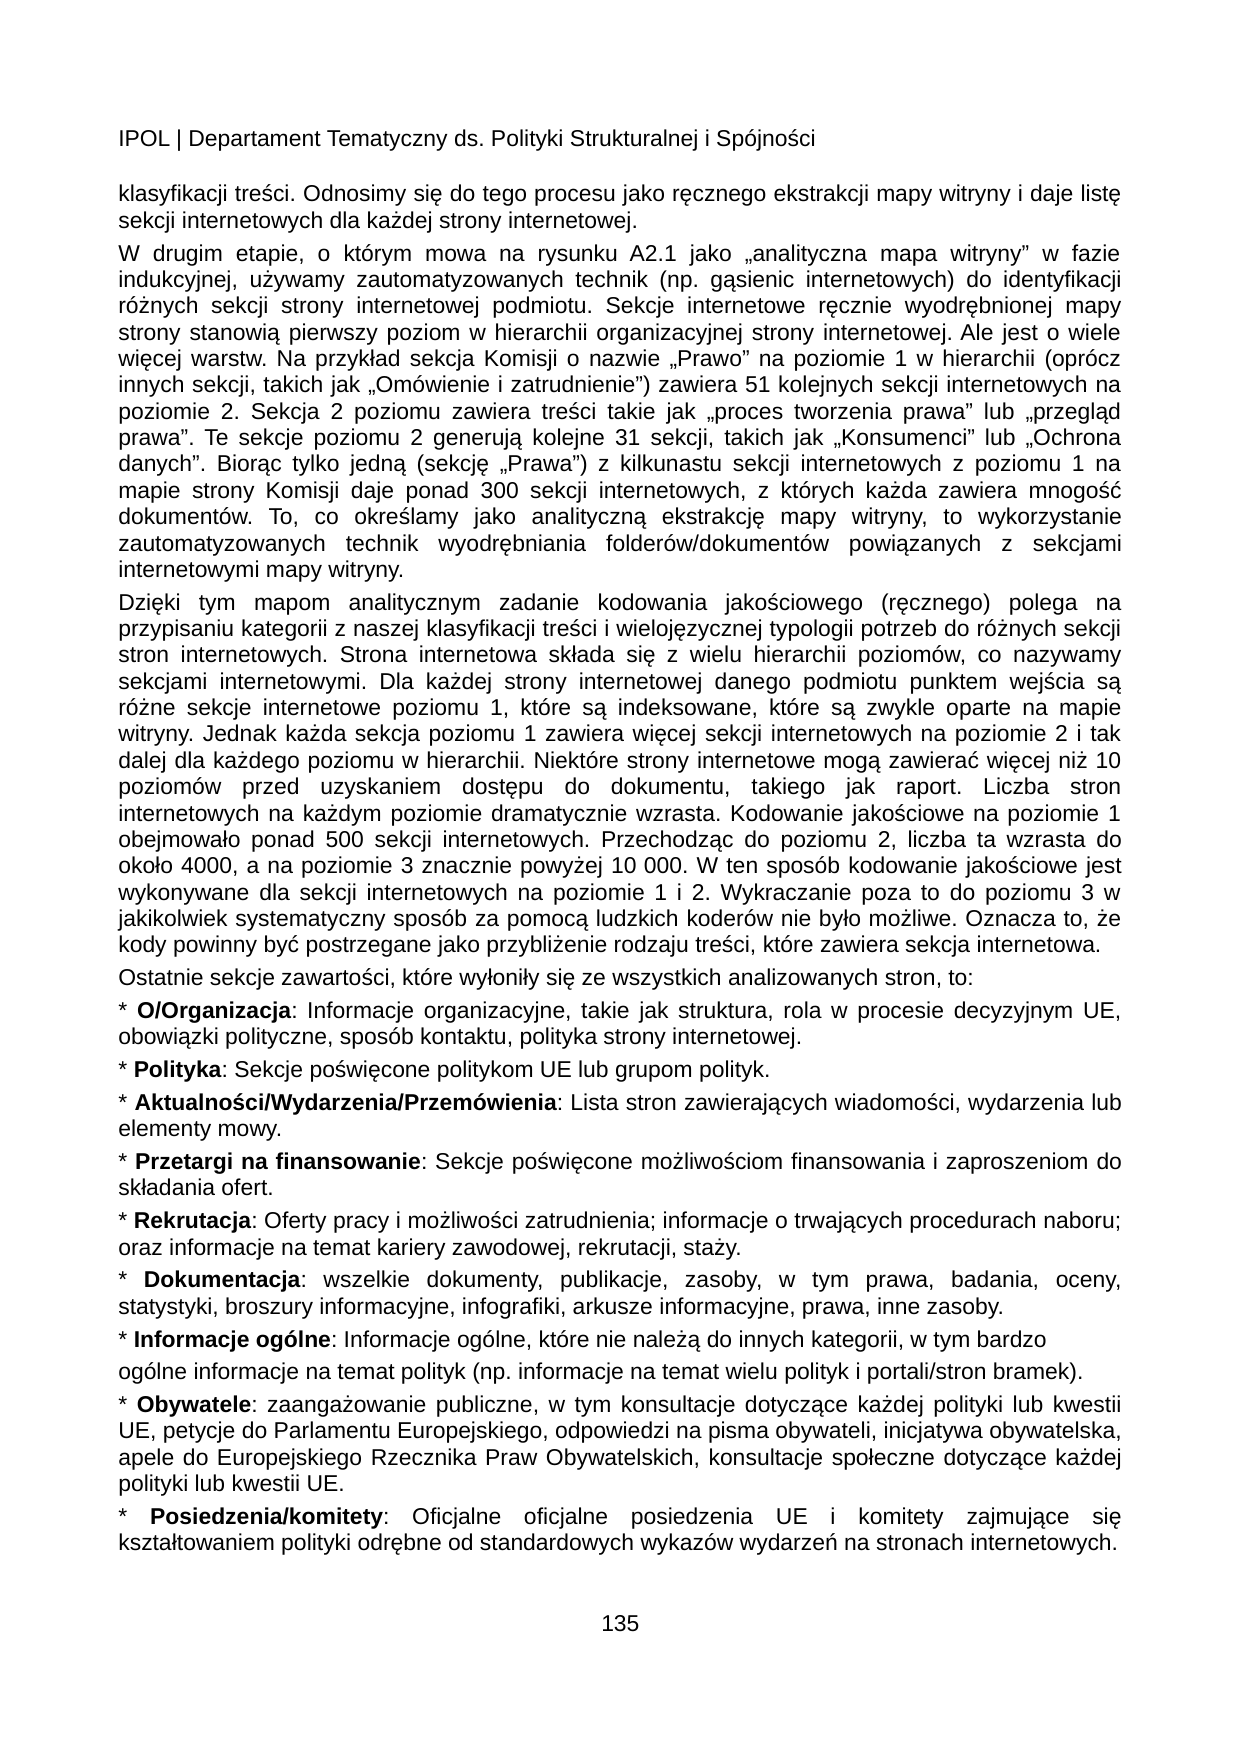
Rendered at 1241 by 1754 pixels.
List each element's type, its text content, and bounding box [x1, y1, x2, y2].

text * Polityka: Sekcje poświęcone politykom UE lub grupom polityk. [118, 1056, 1122, 1082]
text * O/Organizacja: Informacje organizacyjne, takie jak struktura, rola w procesie decyzyjnym UE, obowiązki polityczne, sposób kontaktu, polityka strony internetowej. [118, 997, 1122, 1049]
text * Przetargi na finansowanie: Sekcje poświęcone możliwościom finansowania i zaproszeniom do składania ofert. [118, 1148, 1122, 1201]
text W drugim etapie, o którym mowa na rysunku A2.1 jako „analityczna mapa witryny” w fazie indukcyjnej, używamy zautomatyzowanych technik (np. gąsienic internetowych) do identyfikacji różnych sekcji strony internetowej podmiotu. Sekcje internetowe ręcznie wyodrębnionej mapy strony stanowią pierwszy poziom w hierarchii organizacyjnej strony internetowej. Ale jest o wiele więcej warstw. Na przykład sekcja Komisji o nazwie „Prawo” na poziomie 1 w hierarchii (oprócz innych sekcji, takich jak „Omówienie i zatrudnienie”) zawiera 51 kolejnych sekcji internetowych na poziomie 2. Sekcja 2 poziomu zawiera treści takie jak „proces tworzenia prawa” lub „przegląd prawa”. Te sekcje poziomu 2 generują kolejne 31 sekcji, takich jak „Konsumenci” lub „Ochrona danych”. Biorąc tylko jedną (sekcję „Prawa”) z kilkunastu sekcji internetowych z poziomu 1 na mapie strony Komisji daje ponad 300 sekcji internetowych, z których każda zawiera mnogość dokumentów. To, co określamy jako analityczną ekstrakcję mapy witryny, to wykorzystanie zautomatyzowanych technik wyodrębniania folderów/dokumentów powiązanych z sekcjami internetowymi mapy witryny. [118, 239, 1122, 582]
text * Rekrutacja: Oferty pracy i możliwości zatrudnienia; informacje o trwających procedurach naboru; oraz informacje na temat kariery zawodowej, rekrutacji, staży. [118, 1207, 1122, 1260]
text * Obywatele: zaangażowanie publiczne, w tym konsultacje dotyczące każdej polityki lub kwestii UE, petycje do Parlamentu Europejskiego, odpowiedzi na pisma obywateli, inicjatywa obywatelska, apele do Europejskiego Rzecznika Praw Obywatelskich, konsultacje społeczne dotyczące każdej polityki lub kwestii UE. [118, 1391, 1122, 1497]
text Dzięki tym mapom analitycznym zadanie kodowania jakościowego (ręcznego) polega na przypisaniu kategorii z naszej klasyfikacji treści i wielojęzycznej typologii potrzeb do różnych sekcji stron internetowych. Strona internetowa składa się z wielu hierarchii poziomów, co nazywamy sekcjami internetowymi. Dla każdej strony internetowej danego podmiotu punktem wejścia są różne sekcje internetowe poziomu 1, które są indeksowane, które są zwykle oparte na mapie witryny. Jednak każda sekcja poziomu 1 zawiera więcej sekcji internetowych na poziomie 2 i tak dalej dla każdego poziomu w hierarchii. Niektóre strony internetowe mogą zawierać więcej niż 10 poziomów przed uzyskaniem dostępu do dokumentu, takiego jak raport. Liczba stron internetowych na każdym poziomie dramatycznie wzrasta. Kodowanie jakościowe na poziomie 1 obejmowało ponad 500 sekcji internetowych. Przechodząc do poziomu 2, liczba ta wzrasta do około 4000, a na poziomie 3 znacznie powyżej 10 000. W ten sposób kodowanie jakościowe jest wykonywane dla sekcji internetowych na poziomie 1 i 2. Wykraczanie poza to do poziomu 3 w jakikolwiek systematyczny sposób za pomocą ludzkich koderów nie było możliwe. Oznacza to, że kody powinny być postrzegane jako przybliżenie rodzaju treści, które zawiera sekcja internetowa. [118, 589, 1122, 958]
text * Aktualności/Wydarzenia/Przemówienia: Lista stron zawierających wiadomości, wydarzenia lub elementy mowy. [118, 1089, 1122, 1142]
text klasyfikacji treści. Odnosimy się do tego procesu jako ręcznego ekstrakcji mapy witryny i daje listę sekcji internetowych dla każdej strony internetowej. [118, 180, 1122, 233]
text ogólne informacje na temat polityk (np. informacje na temat wielu polityk i portali/stron bramek). [118, 1358, 1122, 1385]
text Ostatnie sekcje zawartości, które wyłoniły się ze wszystkich analizowanych stron, to: [118, 964, 1122, 990]
text * Dokumentacja: wszelkie dokumenty, publikacje, zasoby, w tym prawa, badania, oceny, statystyki, broszury informacyjne, infografiki, arkusze informacyjne, prawa, inne zasoby. [118, 1266, 1122, 1319]
text * Informacje ogólne: Informacje ogólne, które nie należą do innych kategorii, w tym bardzo [118, 1326, 1122, 1352]
text * Posiedzenia/komitety: Oficjalne oficjalne posiedzenia UE i komitety zajmujące się kształtowaniem polityki odrębne od standardowych wykazów wydarzeń na stronach internetowych. [118, 1503, 1122, 1556]
